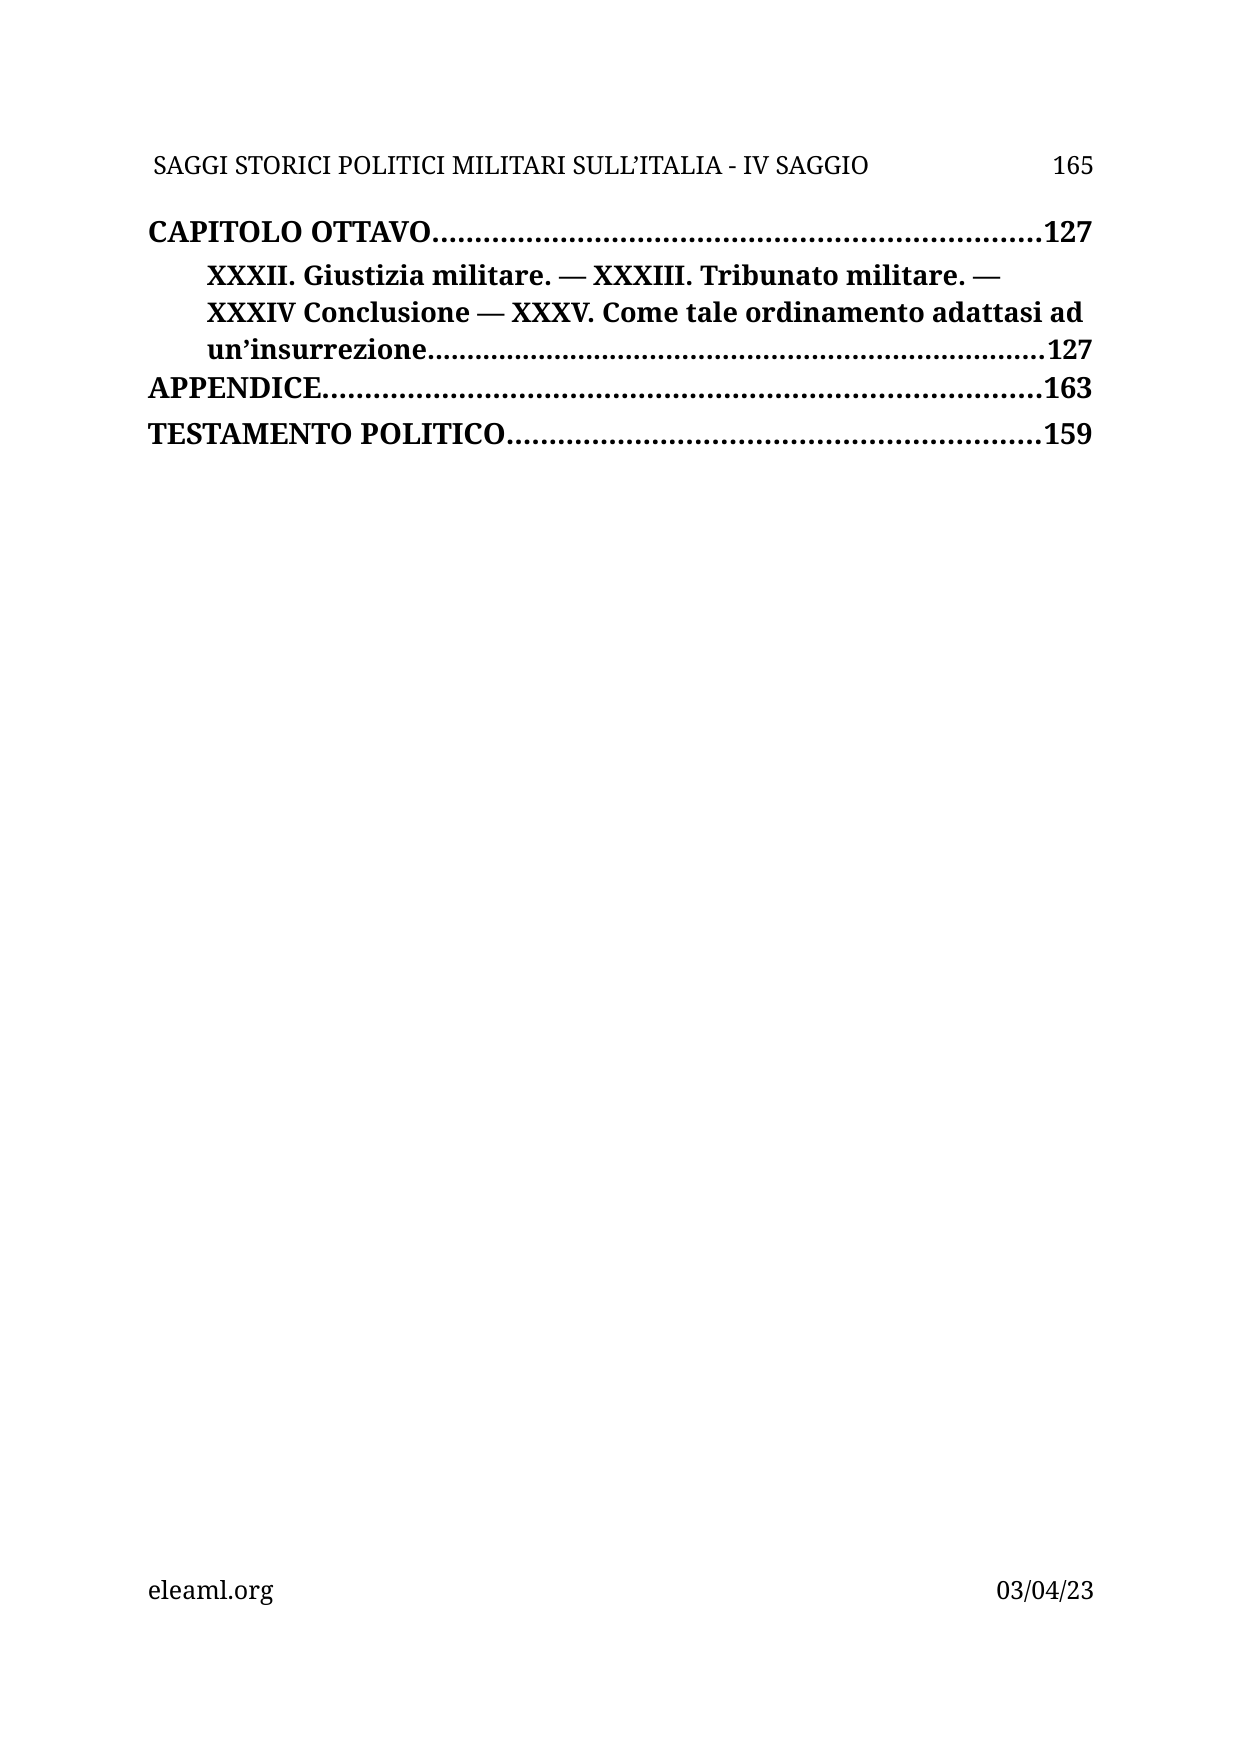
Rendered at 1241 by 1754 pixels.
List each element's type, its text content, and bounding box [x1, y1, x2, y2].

text APPENDICE 163 [148, 367, 1093, 407]
text XXXII. Giustizia militare. — XXXIII. Tribunato militare. — XXXIV Conclusione — XXXV. Come tale ordinamento adattasi ad un’insurrezione. 127 [207, 257, 1093, 367]
text TESTAMENTO POLITICO 159 [148, 413, 1093, 453]
text CAPITOLO OTTAVO 127 [148, 211, 1093, 251]
